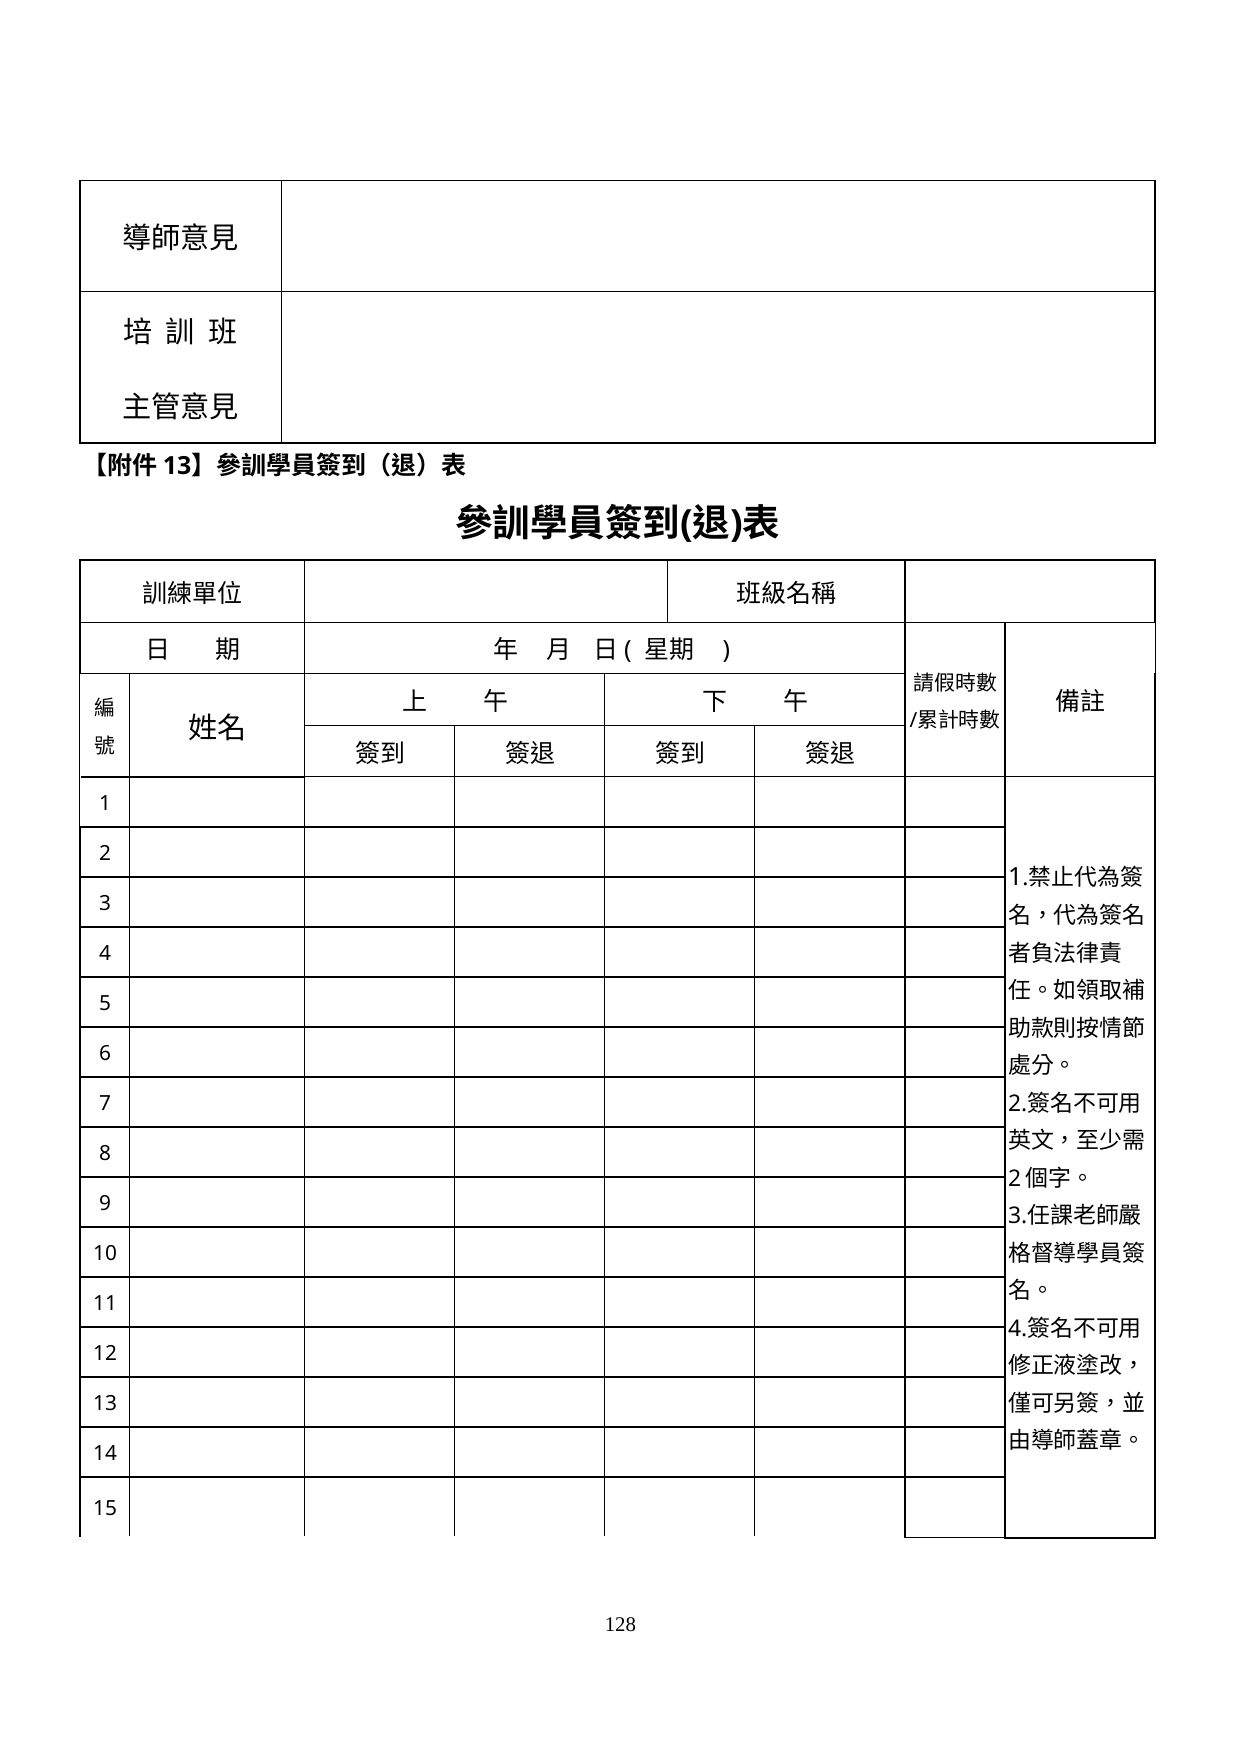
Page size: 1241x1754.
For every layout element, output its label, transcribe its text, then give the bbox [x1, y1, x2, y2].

table_cell [605, 978, 754, 1026]
table_cell 姓名 [130, 674, 304, 776]
table_cell [755, 1378, 904, 1426]
table_cell [605, 1178, 754, 1226]
table_cell 簽到 [605, 726, 754, 776]
table_cell [906, 1028, 1004, 1076]
table_cell [755, 777, 904, 826]
table_cell [906, 777, 1004, 826]
table_cell [906, 1278, 1004, 1326]
table_cell [755, 928, 904, 976]
table_cell [1156, 826, 1160, 876]
table_cell 年 月 日 ( 星期 ) [305, 623, 904, 673]
table_cell [1156, 180, 1160, 291]
table_cell [455, 1478, 605, 1537]
table_cell 簽退 [755, 726, 904, 776]
table_cell [1155, 442, 1160, 559]
table_cell [305, 1178, 454, 1226]
table_cell 日 期 [81, 623, 304, 673]
table_cell [305, 828, 454, 876]
table_cell [605, 928, 754, 976]
table_cell [455, 777, 604, 826]
table_cell [130, 1428, 304, 1476]
table_cell 下 午 [605, 674, 904, 725]
table_cell 訓練單位 [81, 561, 304, 622]
table_cell [130, 1128, 304, 1176]
table_cell [305, 1478, 455, 1537]
table_cell [906, 1428, 1004, 1476]
table_cell [455, 1228, 604, 1276]
table_cell [455, 1178, 604, 1226]
table_cell [1156, 1376, 1160, 1426]
table_cell [906, 1378, 1004, 1426]
table_cell [605, 1028, 754, 1076]
table_cell 5 [81, 978, 129, 1026]
table_cell [130, 778, 304, 826]
table_cell 2 [81, 828, 129, 876]
table_cell [305, 561, 667, 622]
table_cell [130, 1328, 304, 1376]
table_cell [130, 1178, 304, 1226]
table_cell [305, 1278, 454, 1326]
table_cell [755, 1028, 904, 1076]
table_cell [1156, 976, 1160, 1026]
table_cell [455, 978, 604, 1026]
table_cell 【附件13】參訓學員簽到（退）表 參訓學員簽到(退)表 [80, 444, 1155, 559]
table_cell [130, 878, 304, 926]
table_cell [130, 928, 304, 976]
table_cell [605, 1128, 754, 1176]
table_cell [605, 1228, 754, 1276]
table_cell [1156, 725, 1160, 776]
table_cell [130, 828, 304, 876]
table_cell 1.禁止代為簽名，代為簽名者負法律責任。如領取補助款則按情節處分。 2.簽名不可用英文，至少需2個字。 3.任課老師嚴格督導學員簽名。 4.簽名不可用修正液塗改，僅可另簽，並由導師蓋章。 [1006, 777, 1154, 1537]
table_cell 9 [81, 1178, 129, 1226]
table_cell [755, 1428, 904, 1476]
table_cell [755, 878, 904, 926]
table_cell [455, 1078, 604, 1126]
table_cell [305, 878, 454, 926]
table_cell 簽到 [305, 726, 454, 776]
table_cell 11 [81, 1278, 129, 1326]
table_cell [1156, 1176, 1160, 1226]
table_cell [1156, 291, 1160, 442]
table_cell [605, 777, 754, 826]
table_cell [305, 1428, 454, 1476]
table_cell [906, 828, 1004, 876]
table_cell [755, 1078, 904, 1126]
table_cell 班級名稱 [668, 561, 904, 622]
table_cell [455, 1128, 604, 1176]
table_cell 13 [81, 1378, 129, 1426]
table_cell [755, 1178, 904, 1226]
table_cell [130, 1028, 304, 1076]
table_cell 3 [81, 878, 129, 926]
table_cell [605, 878, 754, 926]
table_cell [1156, 1076, 1160, 1126]
table_cell [755, 1328, 904, 1376]
table_cell 備註 [1006, 623, 1155, 776]
table_cell [455, 1028, 604, 1076]
table_cell [305, 978, 454, 1026]
table_cell [305, 928, 454, 976]
table_cell [1156, 876, 1160, 926]
table_cell [755, 1128, 904, 1176]
table_cell 1 [80, 776, 129, 826]
table_cell [906, 1078, 1004, 1126]
table_cell [605, 1278, 754, 1326]
table_cell [906, 1478, 1004, 1537]
table_cell 8 [81, 1128, 129, 1176]
table_cell [755, 1478, 904, 1537]
table_cell [755, 828, 904, 876]
table_cell [906, 1128, 1004, 1176]
table_cell [1156, 673, 1160, 725]
table_cell 7 [81, 1078, 129, 1126]
table_cell [1156, 559, 1160, 622]
table_cell [605, 1328, 754, 1376]
table_cell [1156, 1226, 1160, 1276]
table_cell [130, 1478, 305, 1537]
table_cell 4 [81, 928, 129, 976]
table_cell [605, 828, 754, 876]
table_cell 培 訓 班 主管意見 [81, 292, 281, 442]
table_cell [455, 828, 604, 876]
table_cell [130, 978, 304, 1026]
table_cell [305, 1078, 454, 1126]
table_cell [605, 1378, 754, 1426]
table_cell 10 [81, 1228, 129, 1276]
table_cell [305, 777, 454, 826]
table_cell 14 [81, 1428, 129, 1476]
table_cell [130, 1378, 304, 1426]
table_cell [906, 1328, 1004, 1376]
table_cell [130, 1078, 304, 1126]
table_cell [305, 1028, 454, 1076]
table_cell [755, 978, 904, 1026]
table_cell 導師意見 [81, 181, 281, 291]
table_cell [305, 1228, 454, 1276]
table_cell [455, 878, 604, 926]
table_cell 上 午 [305, 674, 604, 725]
table_cell [305, 1128, 454, 1176]
table_cell 6 [81, 1028, 129, 1076]
table_cell [130, 1228, 304, 1276]
table_cell 請假時數 /累計時數 [906, 623, 1004, 776]
table_cell [455, 928, 604, 976]
table_cell [605, 1078, 754, 1126]
table_cell [906, 1228, 1004, 1276]
table_cell [455, 1328, 604, 1376]
table_cell [1156, 1026, 1160, 1076]
table_cell [1156, 1276, 1160, 1326]
table_cell [1156, 1326, 1160, 1376]
table_cell [755, 1278, 904, 1326]
table_cell [305, 1378, 454, 1426]
table_cell [1156, 622, 1160, 673]
table_cell [455, 1378, 604, 1426]
table_cell [1156, 776, 1160, 826]
table_cell [906, 928, 1004, 976]
table_cell [605, 1428, 754, 1476]
table_cell 12 [81, 1328, 129, 1376]
table_cell [906, 978, 1004, 1026]
table_cell [755, 1228, 904, 1276]
table_cell [906, 561, 1154, 622]
table_cell [1156, 926, 1160, 976]
table_cell 編號 [80, 674, 129, 776]
table_cell [455, 1428, 604, 1476]
table_cell [605, 1478, 755, 1537]
table_cell [130, 1278, 304, 1326]
table_cell 15 [81, 1478, 130, 1537]
table_cell [282, 181, 1154, 291]
table_cell [282, 292, 1154, 442]
table_cell [1156, 1476, 1160, 1537]
table_cell [906, 878, 1004, 926]
table_cell [906, 1178, 1004, 1226]
table_cell [455, 1278, 604, 1326]
table_cell [305, 1328, 454, 1376]
table_cell [1156, 1426, 1160, 1476]
table_cell [1156, 1126, 1160, 1176]
table_cell 簽退 [455, 726, 604, 776]
